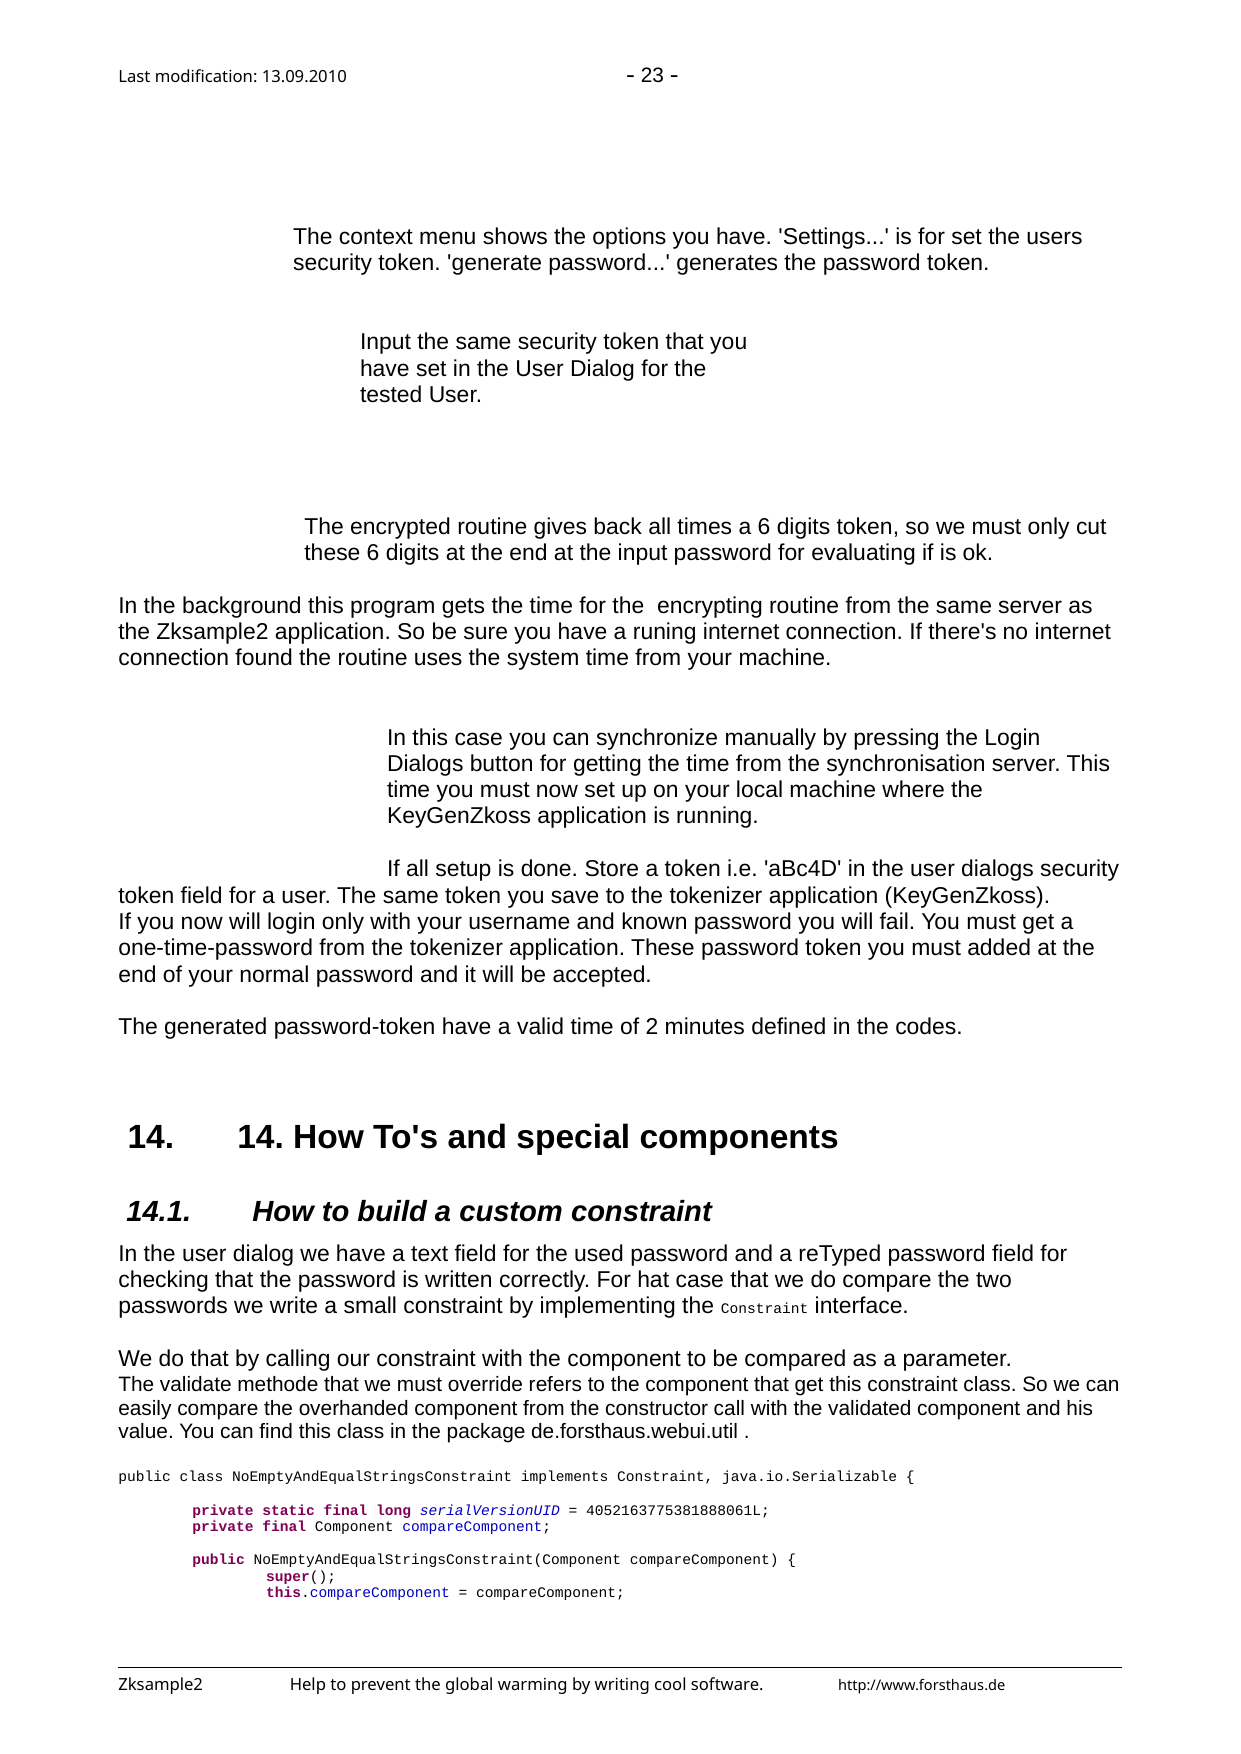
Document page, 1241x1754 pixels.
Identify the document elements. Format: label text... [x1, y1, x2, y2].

text The encrypted routine gives back all times a 6 digits token, so we must only cut these 6 digits at the end at the input password for evaluating if is ok. [118, 513, 1122, 565]
text If you now will login only with your username and known password you will fail. You must get a one-time-password from the tokenizer application. These password token you must added at the end of your normal password and it will be accepted. [118, 908, 1122, 987]
text public NoEmptyAndEqualStringsConstraint(Component compareComponent) { [118, 1552, 1122, 1569]
text The validate methode that we must override refers to the component that get this constraint class. So we can easily compare the overhanded component from the constructor call with the validated component and his value. You can find this class in the package de.forsthaus.webui.util . [118, 1371, 1122, 1443]
text private final Component compareComponent; [118, 1519, 1122, 1536]
text In the user dialog we have a text field for the used password and a reTyped password field for checking that the password is written correctly. For hat case that we do compare the two passwords we write a small constraint by implementing the Constraint interface. [118, 1239, 1122, 1319]
subtitle How to build a custom constraint [118, 1193, 1122, 1227]
text In this case you can synchronize manually by pressing the Login Dialogs button for getting the time from the synchronisation server. This time you must now set up on your local machine where the KeyGenZkoss application is running. [118, 723, 1122, 829]
text The generated password-token have a valid time of 2 minutes defined in the codes. [118, 1013, 1122, 1040]
subtitle 14. How To's and special components [118, 1117, 1122, 1156]
text super(); [118, 1569, 1122, 1586]
text In the background this program gets the time for the encrypting routine from the same server as the Zksample2 application. So be sure you have a runing internet connection. If there's no internet connection found the routine uses the system time from your machine. [118, 592, 1122, 671]
text Input the same security token that you have set in the User Dialog for the tested User. [118, 328, 1122, 407]
text The context menu shows the options you have. 'Settings...' is for set the users security token. 'generate password...' generates the password token. [118, 223, 1122, 275]
text private static final long serialVersionUID = 4052163775381888061L; [118, 1503, 1122, 1519]
text this.compareComponent = compareComponent; [118, 1586, 1122, 1602]
text We do that by calling our constraint with the component to be compared as a parameter. [118, 1345, 1122, 1371]
text public class NoEmptyAndEqualStringsConstraint implements Constraint, java.io.Serializable { [118, 1469, 1122, 1486]
text If all setup is done. Store a token i.e. 'aBc4D' in the user dialogs security token field for a user. The same token you save to the tokenizer application (KeyGenZkoss). [118, 855, 1122, 908]
